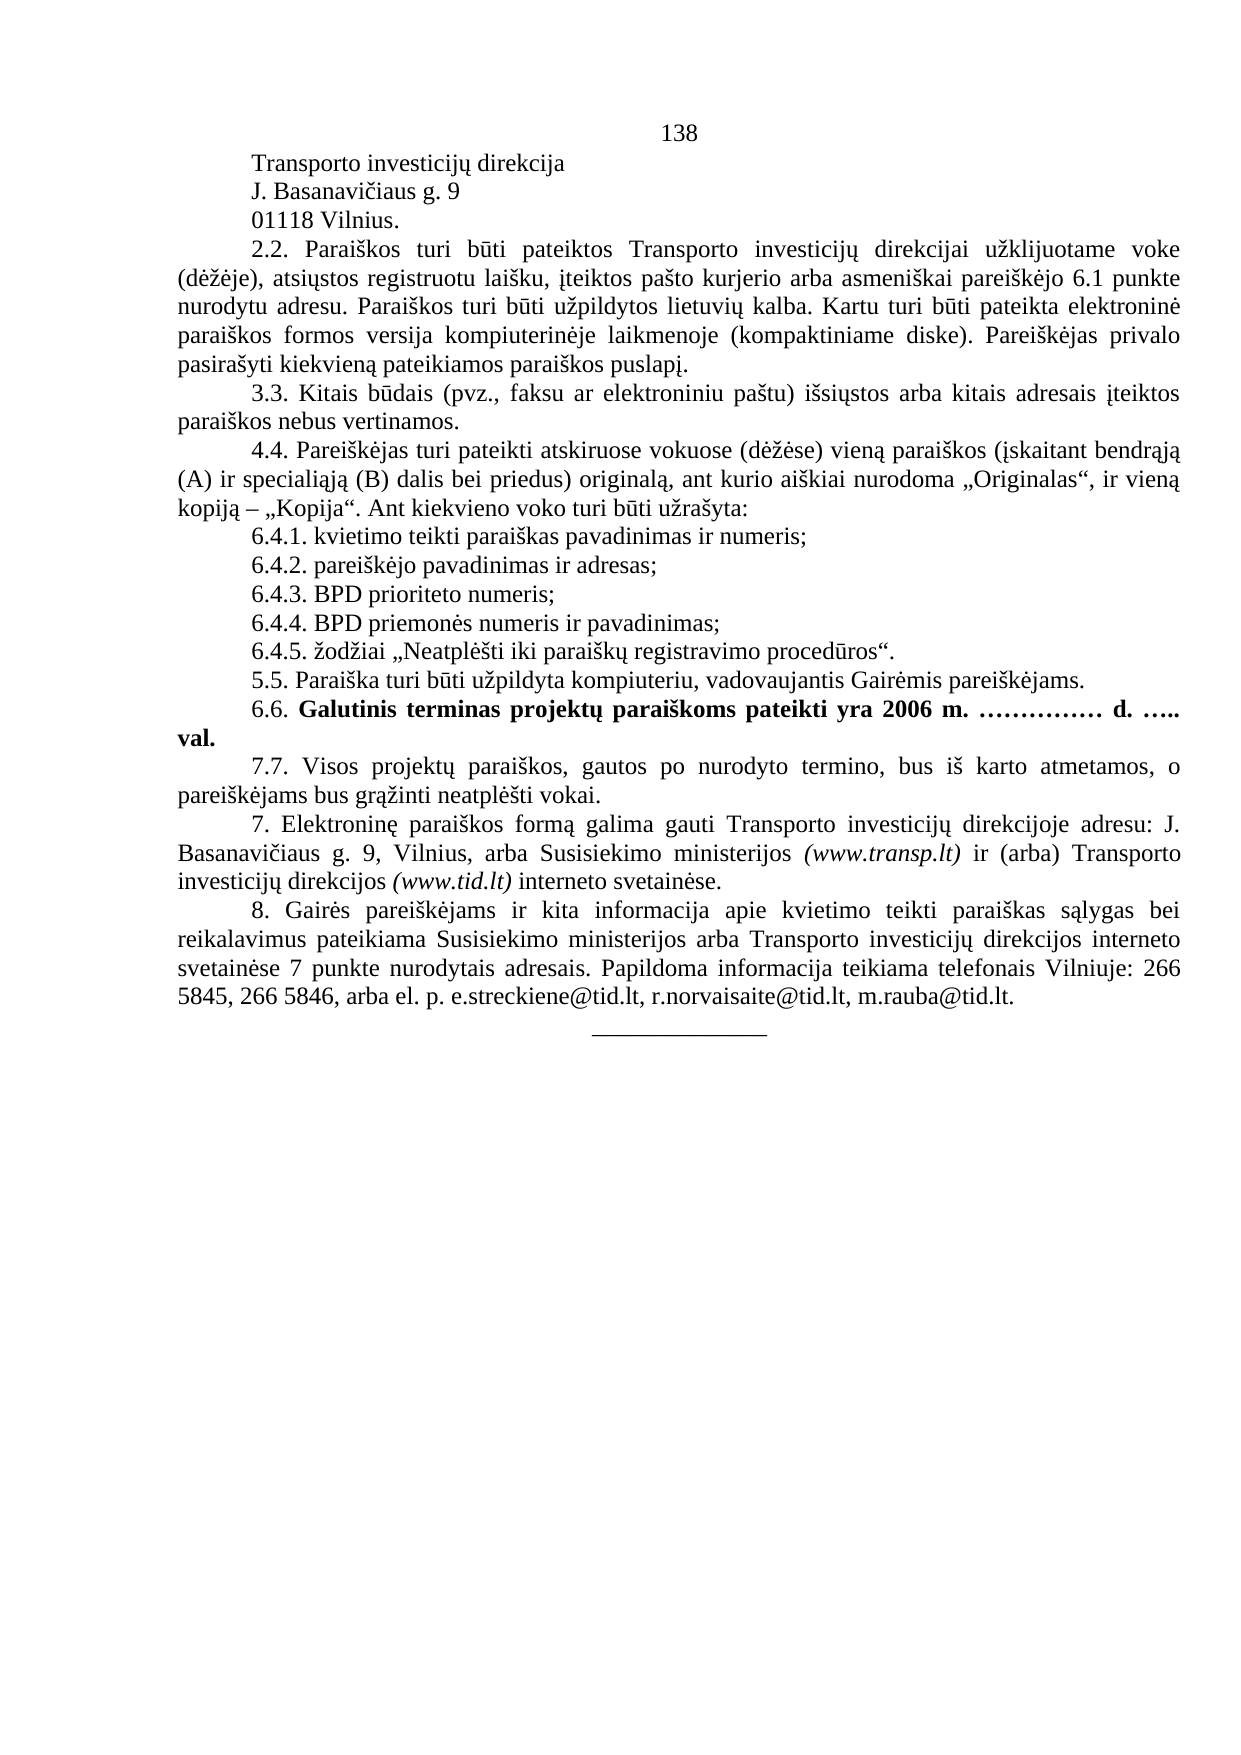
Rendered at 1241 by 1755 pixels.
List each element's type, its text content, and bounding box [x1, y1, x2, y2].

text 6.4.3. BPD prioriteto numeris; [177, 579, 1181, 608]
text J. Basanavičiaus g. 9 [177, 176, 1181, 205]
text 6.6. Galutinis terminas projektų paraiškoms pateikti yra 2006 m. …………… d. ….. val. [177, 694, 1181, 751]
text 3.3. Kitais būdais (pvz., faksu ar elektroniniu paštu) išsiųstos arba kitais adresais įteiktos paraiškos nebus vertinamos. [177, 378, 1181, 435]
text Transporto investicijų direkcija [177, 148, 1181, 176]
text 7.7. Visos projektų paraiškos, gautos po nurodyto termino, bus iš karto atmetamos, o pareiškėjams bus grąžinti neatplėšti vokai. [177, 751, 1181, 809]
text 6.4.1. kvietimo teikti paraiškas pavadinimas ir numeris; [177, 521, 1181, 550]
text 2.2. Paraiškos turi būti pateiktos Transporto investicijų direkcijai užklijuotame voke (dėžėje), atsiųstos registruotu laišku, įteiktos pašto kurjerio arba asmeniškai pareiškėjo 6.1 punkte nurodytu adresu. Paraiškos turi būti užpildytos lietuvių kalba. Kartu turi būti pateikta elektroninė paraiškos formos versija kompiuterinėje laikmenoje (kompaktiniame diske). Pareiškėjas privalo pasirašyti kiekvieną pateikiamos paraiškos puslapį. [177, 234, 1181, 378]
text 5.5. Paraiška turi būti užpildyta kompiuteriu, vadovaujantis Gairėmis pareiškėjams. [177, 665, 1181, 694]
text 6.4.5. žodžiai „Neatplėšti iki paraiškų registravimo procedūros“. [177, 636, 1181, 665]
text 6.4.2. pareiškėjo pavadinimas ir adresas; [177, 550, 1181, 579]
text 6.4.4. BPD priemonės numeris ir pavadinimas; [177, 608, 1181, 636]
text 4.4. Pareiškėjas turi pateikti atskiruose vokuose (dėžėse) vieną paraiškos (įskaitant bendrąją (A) ir specialiąją (B) dalis bei priedus) originalą, ant kurio aiškiai nurodoma „Originalas“, ir vieną kopiją – „Kopija“. Ant kiekvieno voko turi būti užrašyta: [177, 435, 1181, 521]
text 01118 Vilnius. [177, 205, 1181, 234]
text 8. Gairės pareiškėjams ir kita informacija apie kvietimo teikti paraiškas sąlygas bei reikalavimus pateikiama Susisiekimo ministerijos arba Transporto investicijų direkcijos interneto svetainėse 7 punkte nurodytais adresais. Papildoma informacija teikiama telefonais Vilniuje: 266 5845, 266 5846, arba el. p. e.streckiene@tid.lt, r.norvaisaite@tid.lt, m.rauba@tid.lt. [177, 895, 1181, 1010]
text 7. Elektroninę paraiškos formą galima gauti Transporto investicijų direkcijoje adresu: J. Basanavičiaus g. 9, Vilnius, arba Susisiekimo ministerijos (www.transp.lt) ir (arba) Transporto investicijų direkcijos (www.tid.lt) interneto svetainėse. [177, 809, 1181, 895]
text ______________ [177, 1010, 1181, 1039]
